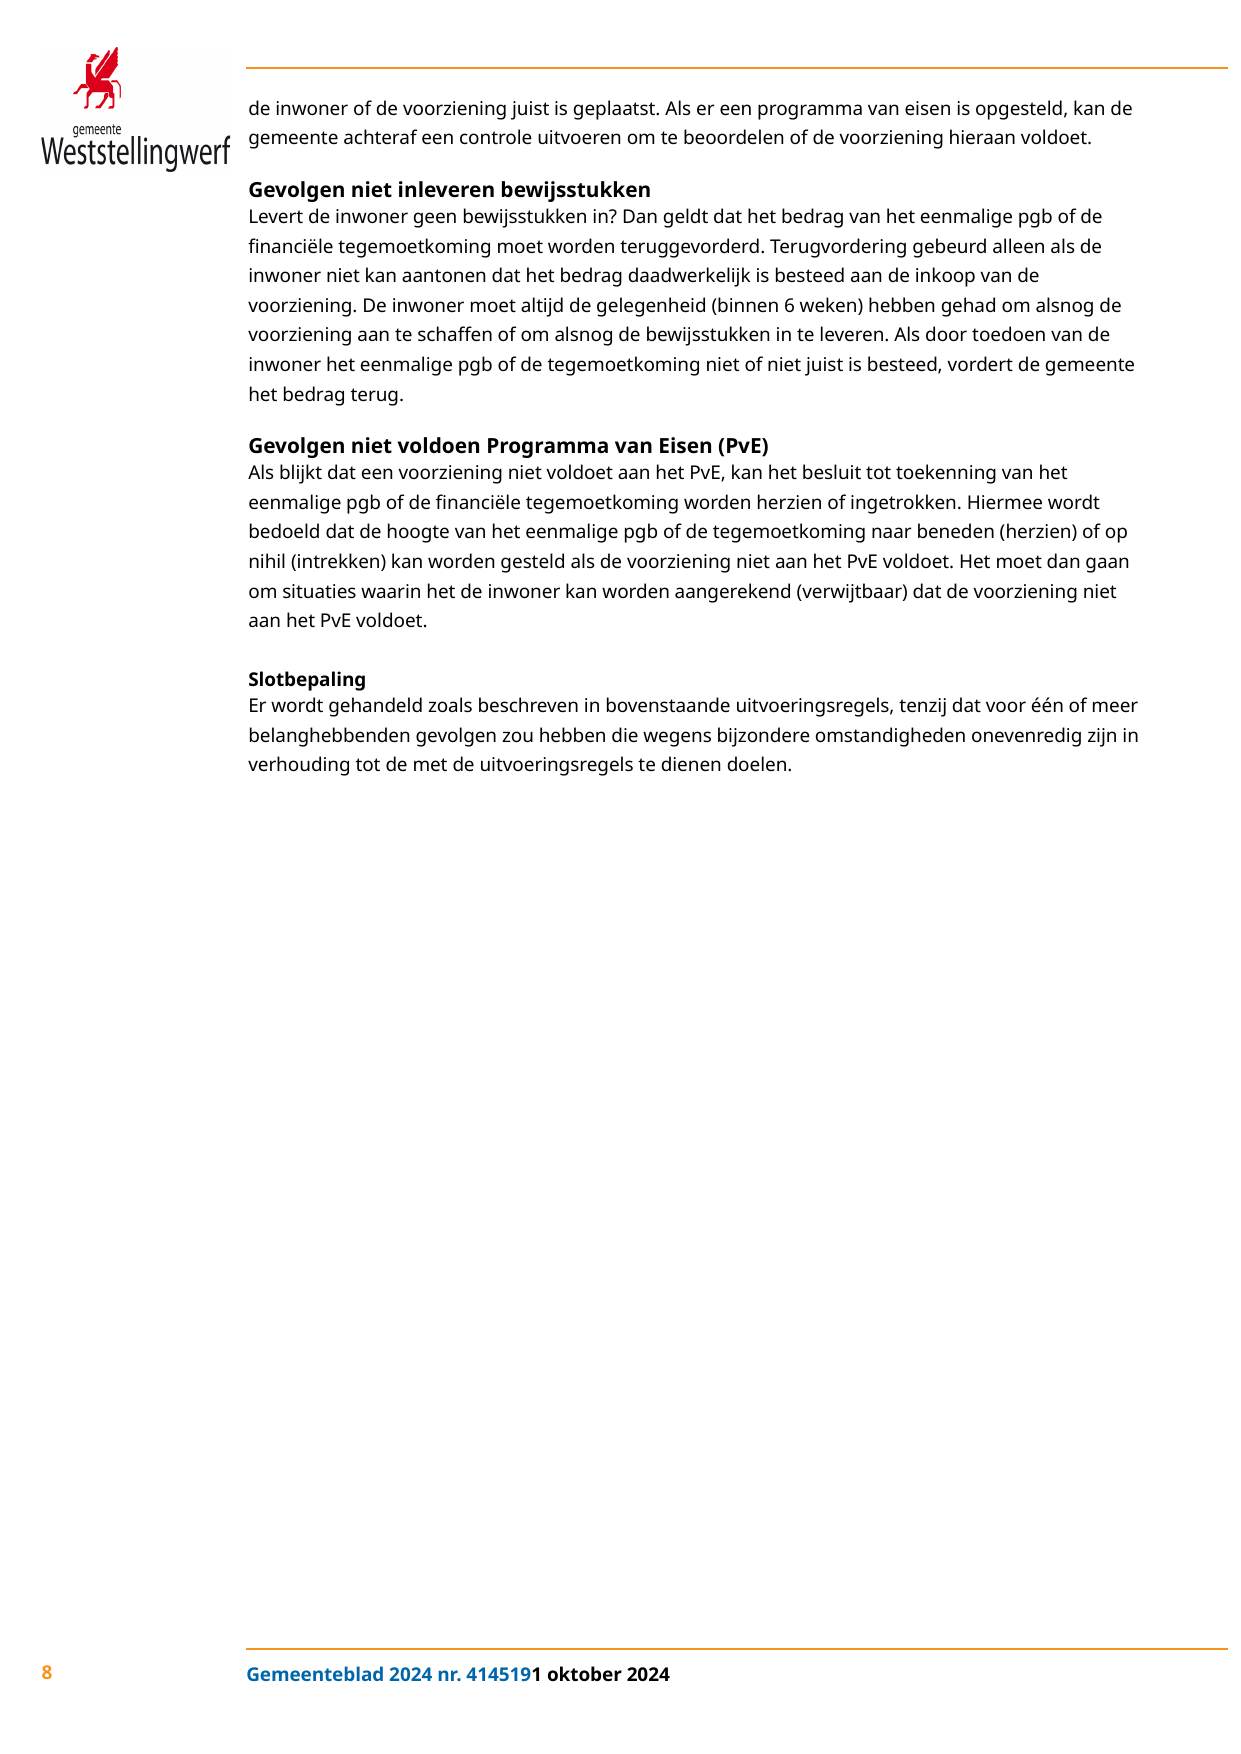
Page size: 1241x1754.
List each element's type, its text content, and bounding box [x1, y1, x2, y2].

text Er wordt gehandeld zoals beschreven in bovenstaande uitvoeringsregels, tenzij dat voor één of meer belanghebbenden gevolgen zou hebben die wegens bijzondere omstandigheden onevenredig zijn in verhouding tot de met de uitvoeringsregels te dienen doelen. [248, 692, 1152, 777]
text Gevolgen niet voldoen Programma van Eisen (PvE) [248, 431, 1152, 459]
text Gevolgen niet inleveren bewijsstukken [248, 175, 1152, 203]
text de inwoner of de voorziening juist is geplaatst. Als er een programma van eisen is opgesteld, kan de gemeente achteraf een controle uitvoeren om te beoordelen of de voorziening hieraan voldoet. [248, 95, 1152, 150]
text Levert de inwoner geen bewijsstukken in? Dan geldt dat het bedrag van het eenmalige pgb of de financiële tegemoetkoming moet worden teruggevorderd. Terugvordering gebeurd alleen als de inwoner niet kan aantonen dat het bedrag daadwerkelijk is besteed aan de inkoop van de voorziening. De inwoner moet altijd de gelegenheid (binnen 6 weken) hebben gehad om alsnog de voorziening aan te schaffen of om alsnog de bewijsstukken in te leveren. Als door toedoen van de inwoner het eenmalige pgb of de tegemoetkoming niet of niet juist is besteed, vordert de gemeente het bedrag terug. [248, 203, 1152, 406]
text Slotbepaling [248, 667, 1152, 692]
text Als blijkt dat een voorziening niet voldoet aan het PvE, kan het besluit tot toekenning van het eenmalige pgb of de financiële tegemoetkoming worden herzien of ingetrokken. Hiermee wordt bedoeld dat de hoogte van het eenmalige pgb of de tegemoetkoming naar beneden (herzien) of op nihil (intrekken) kan worden gesteld als de voorziening niet aan het PvE voldoet. Het moet dan gaan om situaties waarin het de inwoner kan worden aangerekend (verwijtbaar) dat de voorziening niet aan het PvE voldoet. [248, 459, 1152, 633]
picture [41, 47, 231, 172]
